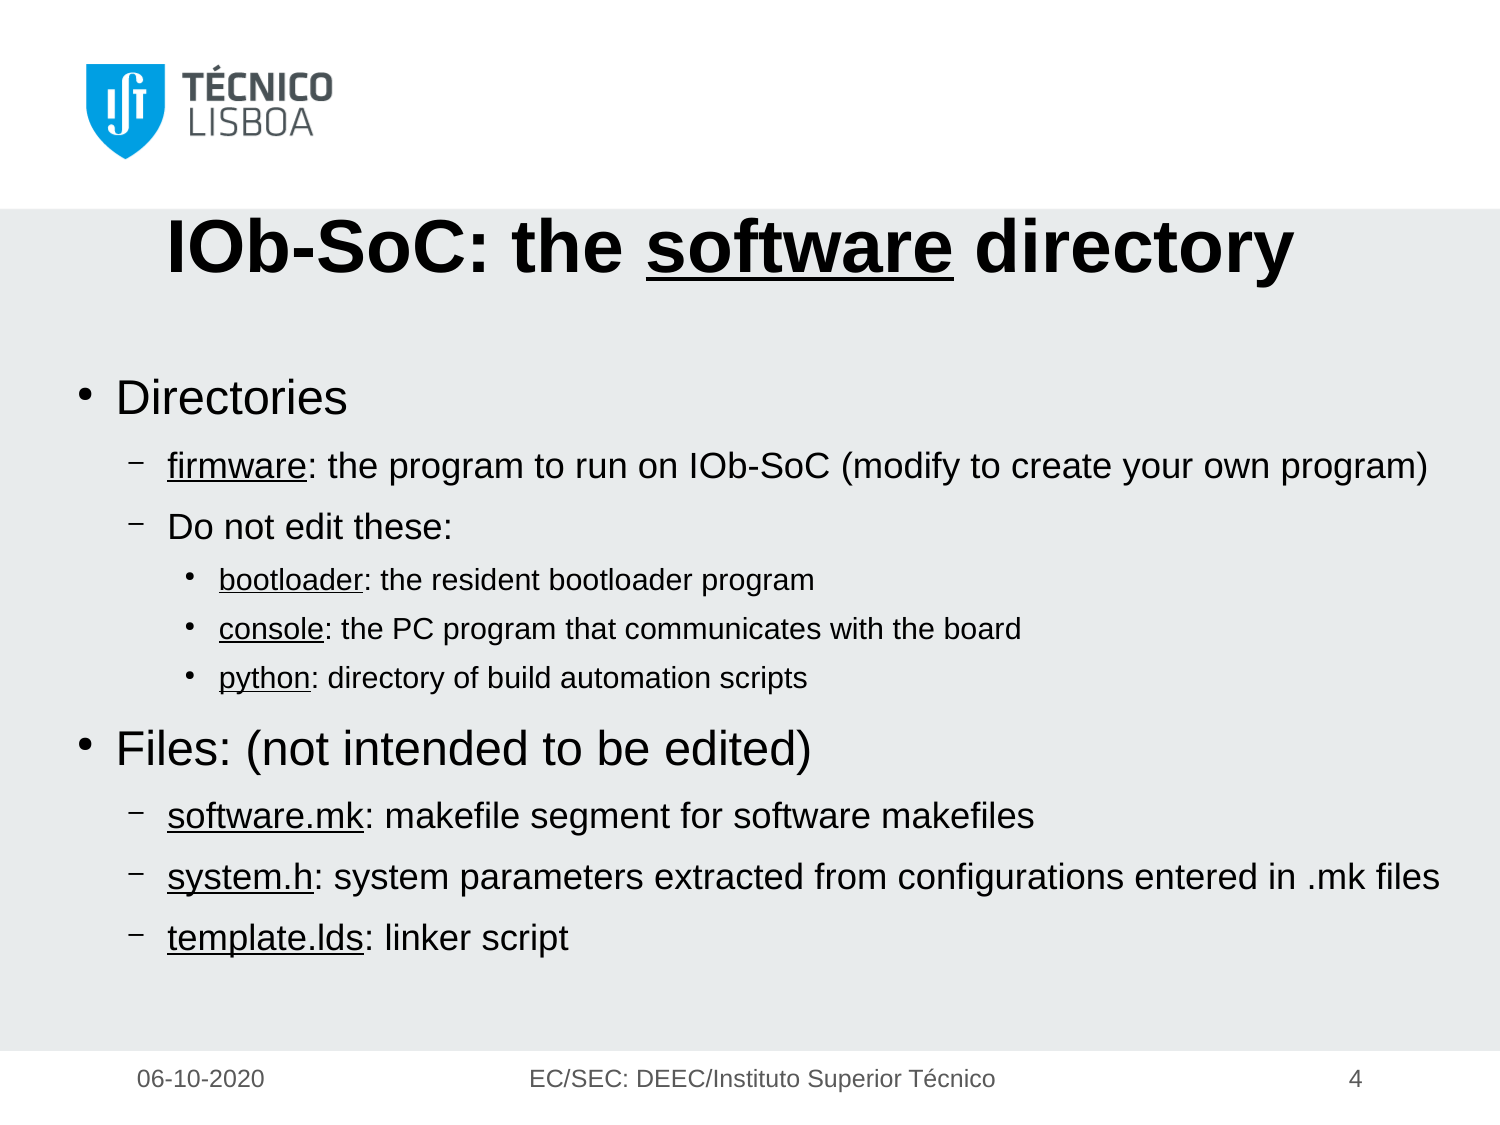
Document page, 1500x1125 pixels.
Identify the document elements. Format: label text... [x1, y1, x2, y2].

picture [0, 0, 1500, 1125]
title IOb-SoC: the software directory [151, 171, 1408, 314]
footer EC/SEC: DEEC/Instituto Superior Técnico [512, 1052, 1021, 1103]
list Directories firmware: the program to run on IOb-SoC (modify to create your own program) Do not edit these: bootloader: the resident bootloader program console: the PC program that communicates with the board python: directory of build automation scripts Files: (not intended to be edited) software.mk: makefile segment for software makefiles system.h: system parameters extracted from configurations entered in .mk files template.lds: linker script [63, 366, 1477, 1028]
slide_number [1077, 1052, 1378, 1103]
slide_number 06-10-2020 [121, 1052, 425, 1103]
